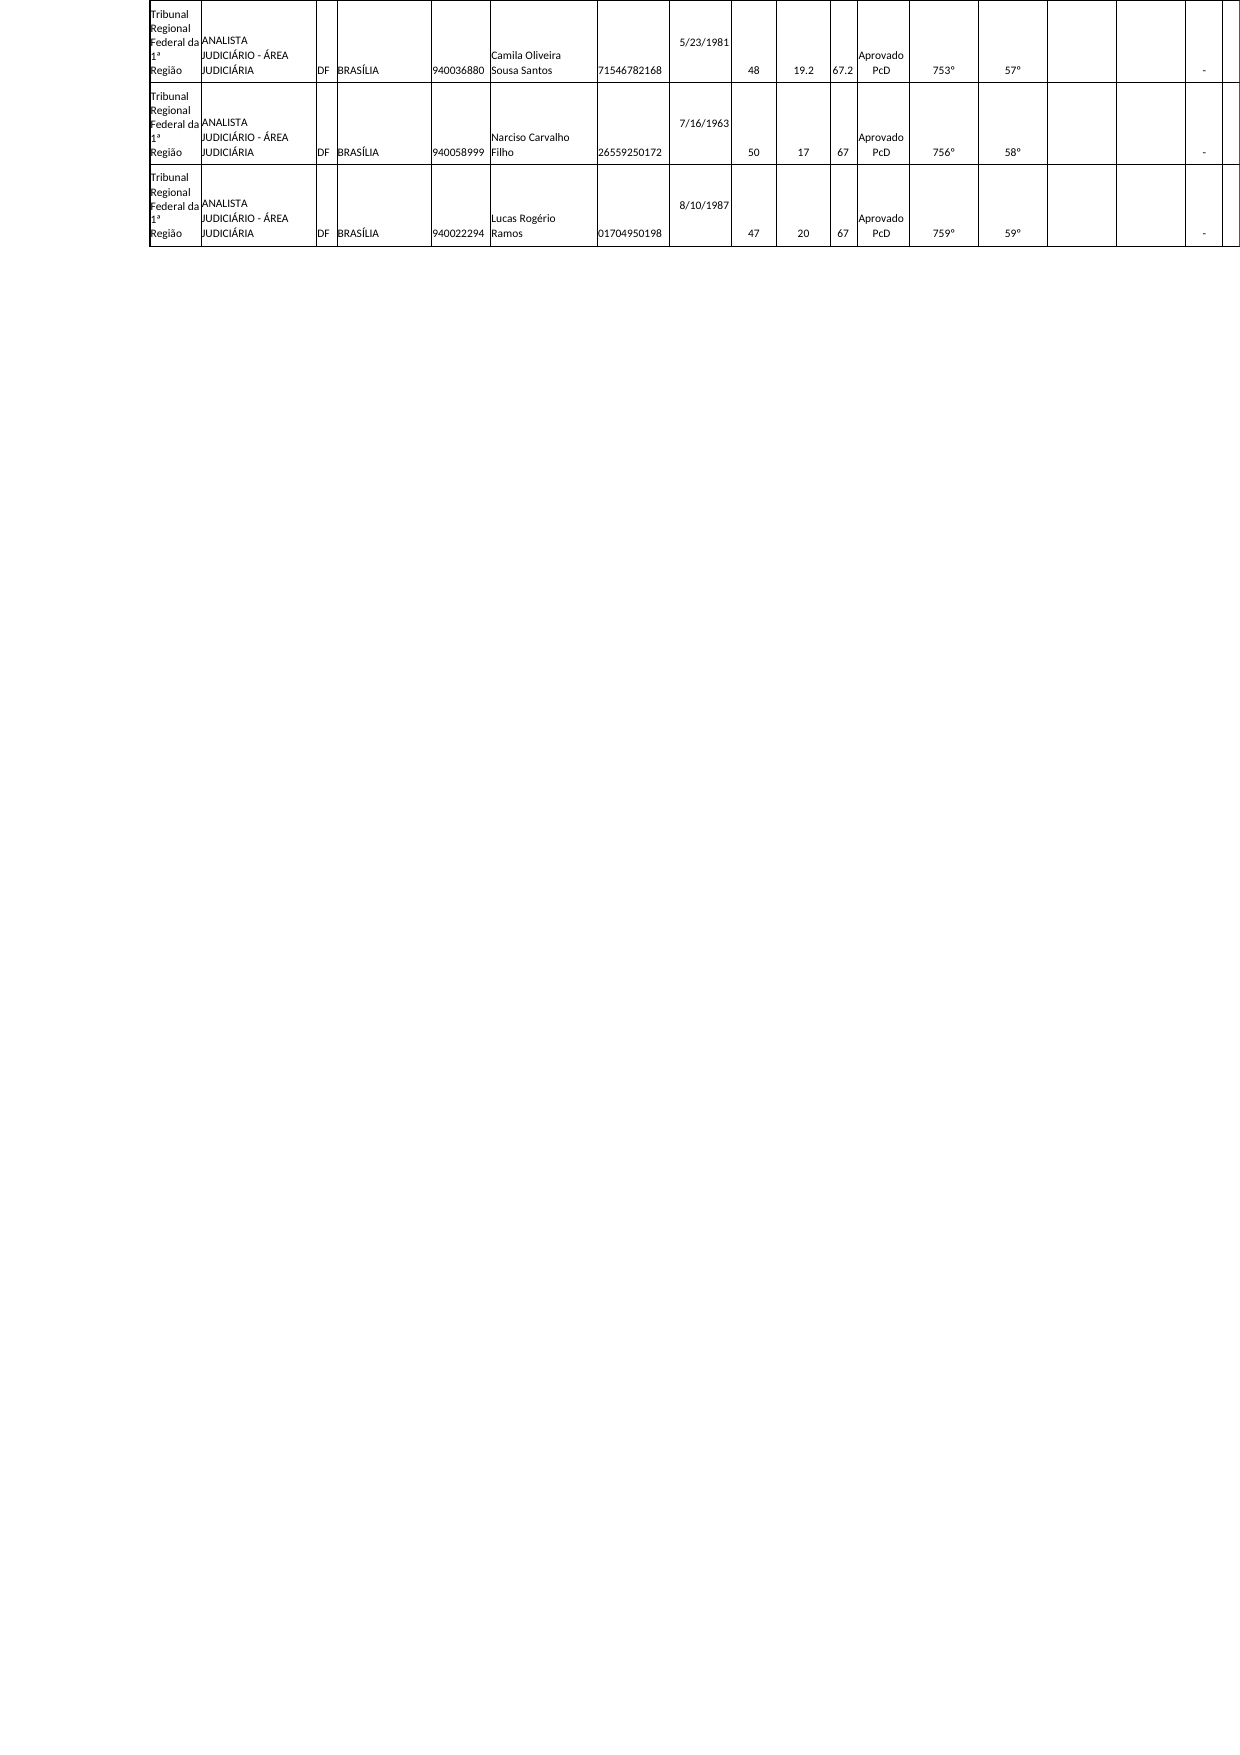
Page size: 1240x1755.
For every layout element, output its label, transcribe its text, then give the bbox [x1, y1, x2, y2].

table_cell 940036880 [432, 1, 490, 82]
table_cell [1117, 165, 1185, 246]
table_cell 759º [910, 165, 978, 246]
table_cell 5/23/1981 [670, 1, 731, 82]
table_cell BRASÍLIA [338, 83, 431, 164]
table_cell Tribunal Regional Federal da 1ª Região [151, 165, 201, 246]
table_cell 01704950198 [598, 165, 669, 246]
table_cell 58º [979, 83, 1047, 164]
table_cell Camila Oliveira Sousa Santos [491, 1, 597, 82]
table_cell 71546782168 [598, 1, 669, 82]
table_cell DF [317, 83, 337, 164]
table_cell BRASÍLIA [338, 165, 431, 246]
table_cell 26559250172 [598, 83, 669, 164]
table_cell [1048, 83, 1116, 164]
table_cell Tribunal Regional Federal da 1ª Região [151, 83, 201, 164]
table_cell [1117, 1, 1185, 82]
table_cell Tribunal Regional Federal da 1ª Região [151, 1, 201, 82]
table_cell [1117, 83, 1185, 164]
table_cell S [1223, 83, 1239, 164]
table_cell 59º [979, 165, 1047, 246]
table_cell 7/16/1963 [670, 83, 731, 164]
table_cell 57º [979, 1, 1047, 82]
table_cell 67 [831, 83, 857, 164]
table_cell 67 [831, 165, 857, 246]
table_cell 47 [732, 165, 776, 246]
table_cell ANALISTA JUDICIÁRIO - ÁREA JUDICIÁRIA [202, 1, 316, 82]
table_cell Aprovado PcD [858, 83, 909, 164]
table_cell Aprovado PcD [858, 1, 909, 82]
table_cell DF [317, 165, 337, 246]
table_cell 753º [910, 1, 978, 82]
table_cell 940058999 [432, 83, 490, 164]
table_cell Narciso Carvalho Filho [491, 83, 597, 164]
table_cell 20 [777, 165, 830, 246]
table_cell S [1223, 1, 1239, 82]
table_cell S [1223, 165, 1239, 246]
table_cell ANALISTA JUDICIÁRIO - ÁREA JUDICIÁRIA [202, 83, 316, 164]
table_cell ANALISTA JUDICIÁRIO - ÁREA JUDICIÁRIA [202, 165, 316, 246]
table_cell - [1186, 1, 1222, 82]
table_cell Aprovado PcD [858, 165, 909, 246]
table_cell 19.2 [777, 1, 830, 82]
table_cell 756º [910, 83, 978, 164]
table_cell 940022294 [432, 165, 490, 246]
table_cell 50 [732, 83, 776, 164]
table_cell [1048, 1, 1116, 82]
table_cell Lucas Rogério Ramos [491, 165, 597, 246]
table_cell 17 [777, 83, 830, 164]
table_cell - [1186, 83, 1222, 164]
table_cell - [1186, 165, 1222, 246]
table_cell [1048, 165, 1116, 246]
table_cell DF [317, 1, 337, 82]
table_cell 67.2 [831, 1, 857, 82]
table_cell BRASÍLIA [338, 1, 431, 82]
table_cell 48 [732, 1, 776, 82]
table_cell 8/10/1987 [670, 165, 731, 246]
